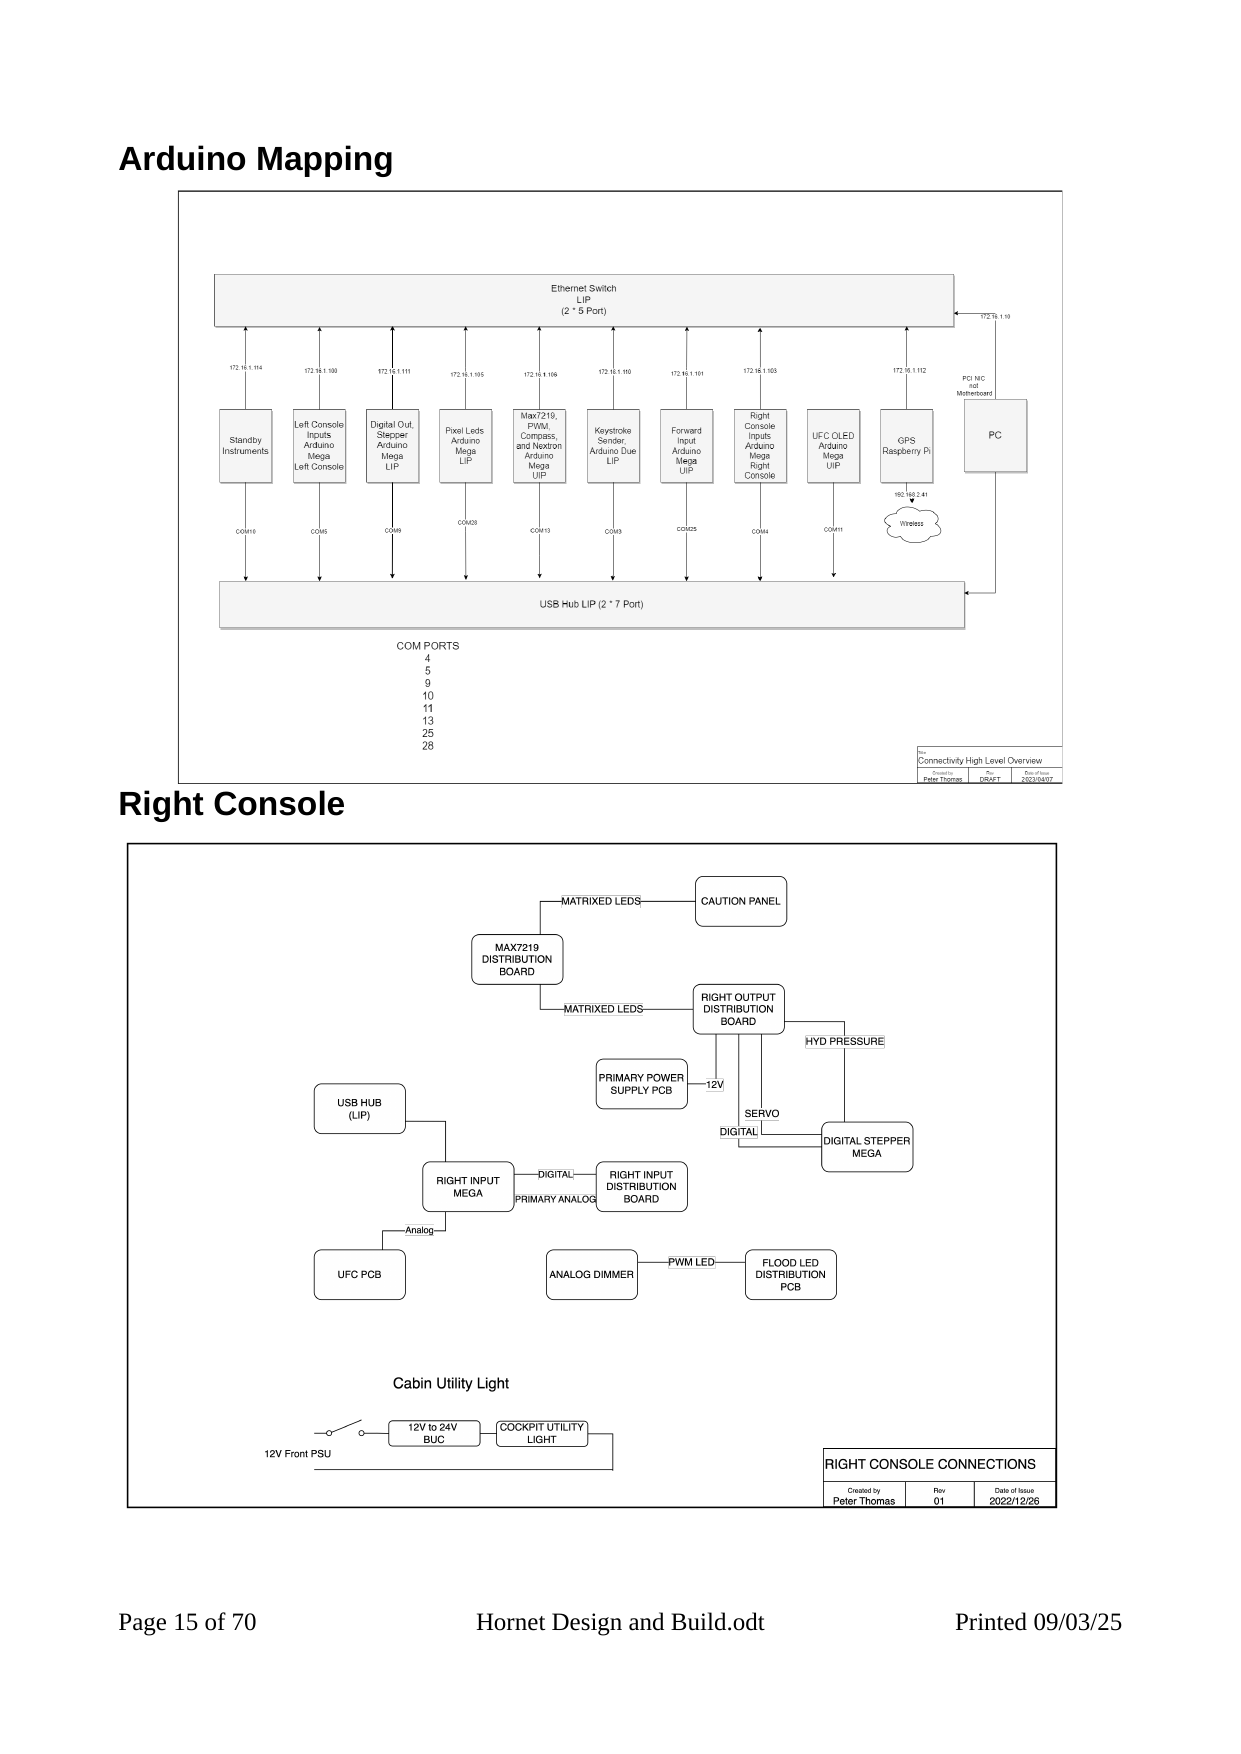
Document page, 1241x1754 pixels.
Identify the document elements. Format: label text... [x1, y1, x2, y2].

picture [118, 834, 1065, 1516]
picture [177, 190, 1063, 784]
subtitle Right Console [118, 781, 1122, 822]
subtitle Arduino Mapping [118, 139, 1122, 178]
